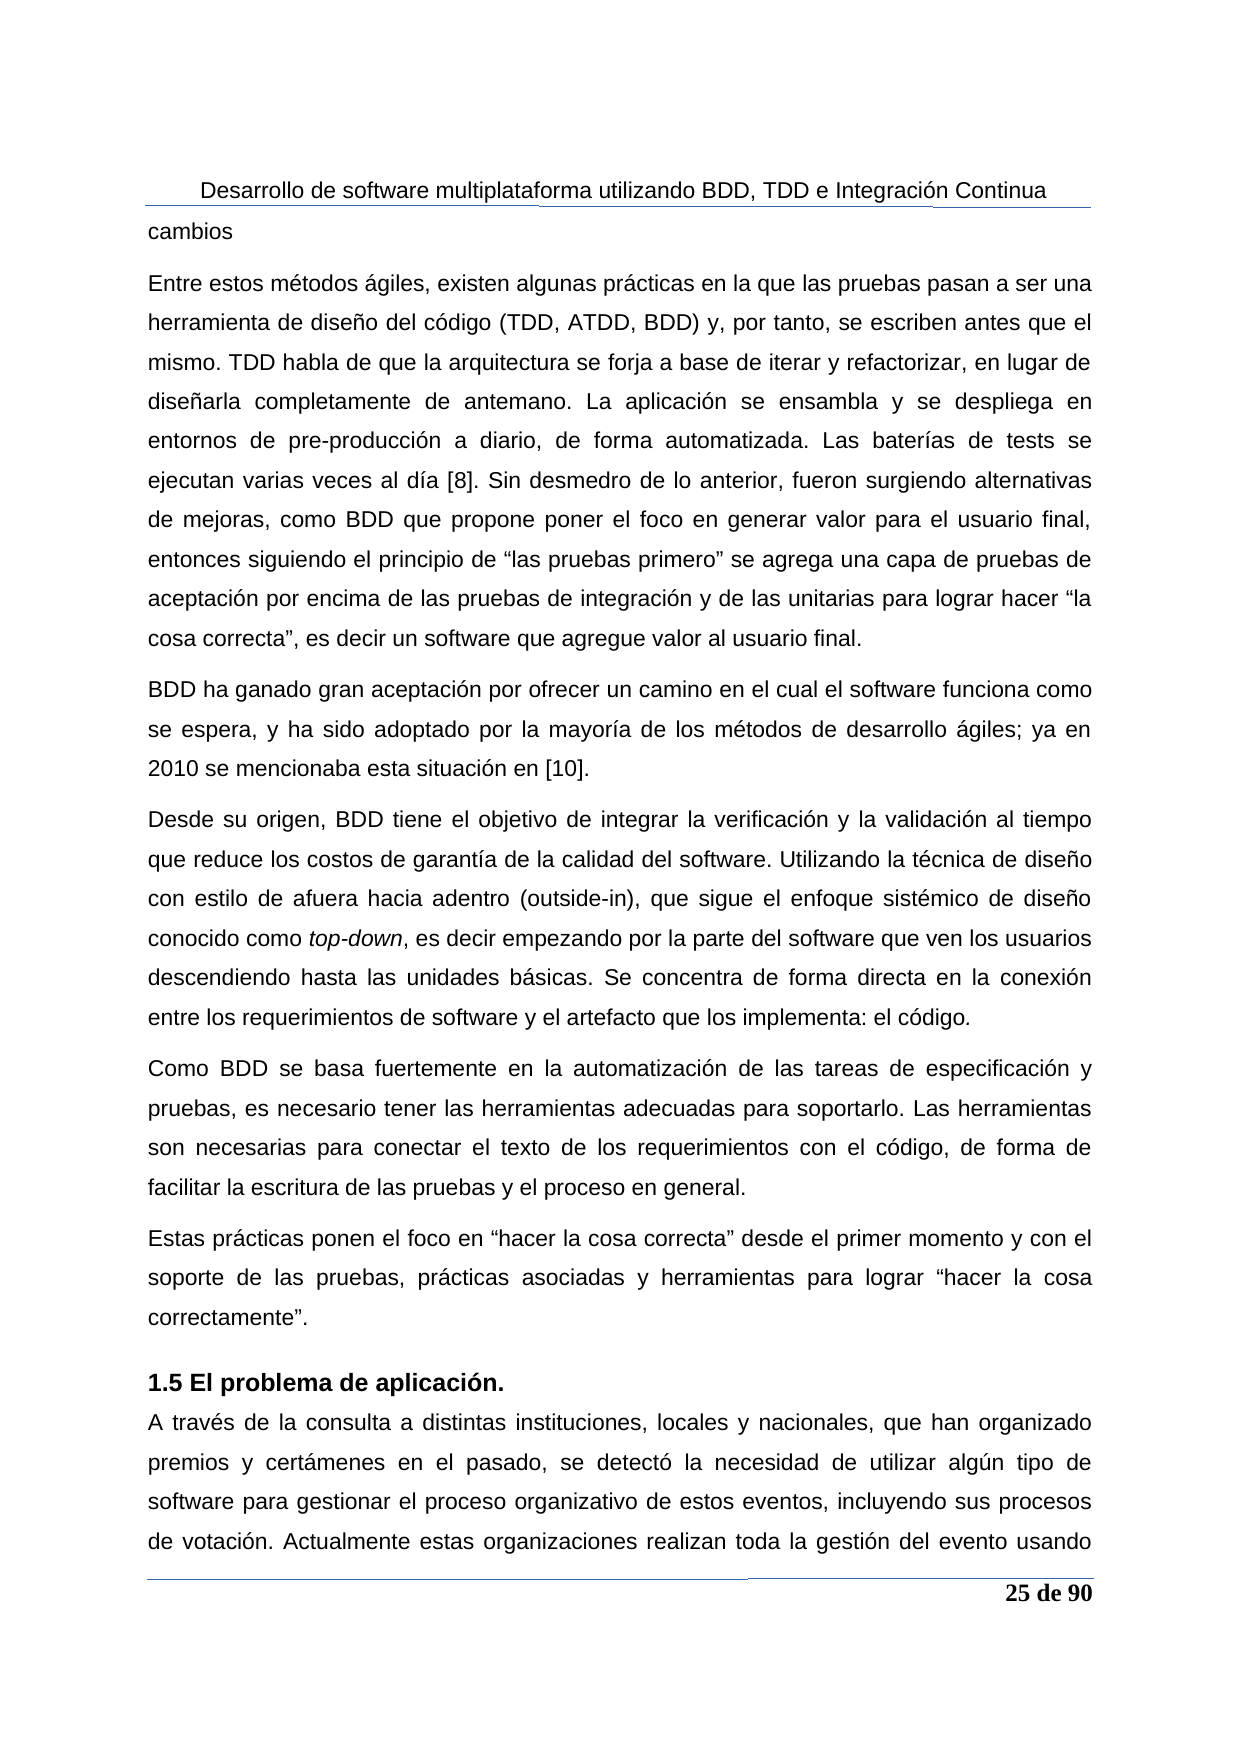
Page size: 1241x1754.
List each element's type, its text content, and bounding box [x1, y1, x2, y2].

text Desde su origen, BDD tiene el objetivo de integrar la verificación y la validación al tiempo que reduce los costos de garantía de la calidad del software. Utilizando la técnica de diseño con estilo de afuera hacia adentro (outside-in), que sigue el enfoque sistémico de diseño conocido como top-down, es decir empezando por la parte del software que ven los usuarios descendiendo hasta las unidades básicas. Se concentra de forma directa en la conexión entre los requerimientos de software y el artefacto que los implementa: el código. [148, 806, 1093, 1030]
text BDD ha ganado gran aceptación por ofrecer un camino en el cual el software funciona como se espera, y ha sido adoptado por la mayoría de los métodos de desarrollo ágiles; ya en 2010 se mencionaba esta situación en [10]. [148, 676, 1093, 781]
text Estas prácticas ponen el foco en “hacer la cosa correcta” desde el primer momento y con el soporte de las pruebas, prácticas asociadas y herramientas para lograr “hacer la cosa correctamente”. [148, 1225, 1093, 1330]
subtitle 1.5 El problema de aplicación. [148, 1368, 1093, 1397]
text cambios [148, 218, 1093, 245]
text Entre estos métodos ágiles, existen algunas prácticas en la que las pruebas pasan a ser una herramienta de diseño del código (TDD, ATDD, BDD) y, por tanto, se escriben antes que el mismo. TDD habla de que la arquitectura se forja a base de iterar y refactorizar, en lugar de diseñarla completamente de antemano. La aplicación se ensambla y se despliega en entornos de pre-producción a diario, de forma automatizada. Las baterías de tests se ejecutan varias veces al día [8]. Sin desmedro de lo anterior, fueron surgiendo alternativas de mejoras, como BDD que propone poner el foco en generar valor para el usuario final, entonces siguiendo el principio de “las pruebas primero” se agrega una capa de pruebas de aceptación por encima de las pruebas de integración y de las unitarias para lograr hacer “la cosa correcta”, es decir un software que agregue valor al usuario final. [148, 269, 1093, 651]
text A través de la consulta a distintas instituciones, locales y nacionales, que han organizado premios y certámenes en el pasado, se detectó la necesidad de utilizar algún tipo de software para gestionar el proceso organizativo de estos eventos, incluyendo sus procesos de votación. Actualmente estas organizaciones realizan toda la gestión del evento usando [148, 1409, 1093, 1554]
text Como BDD se basa fuertemente en la automatización de las tareas de especificación y pruebas, es necesario tener las herramientas adecuadas para soportarlo. Las herramientas son necesarias para conectar el texto de los requerimientos con el código, de forma de facilitar la escritura de las pruebas y el proceso en general. [148, 1055, 1093, 1200]
